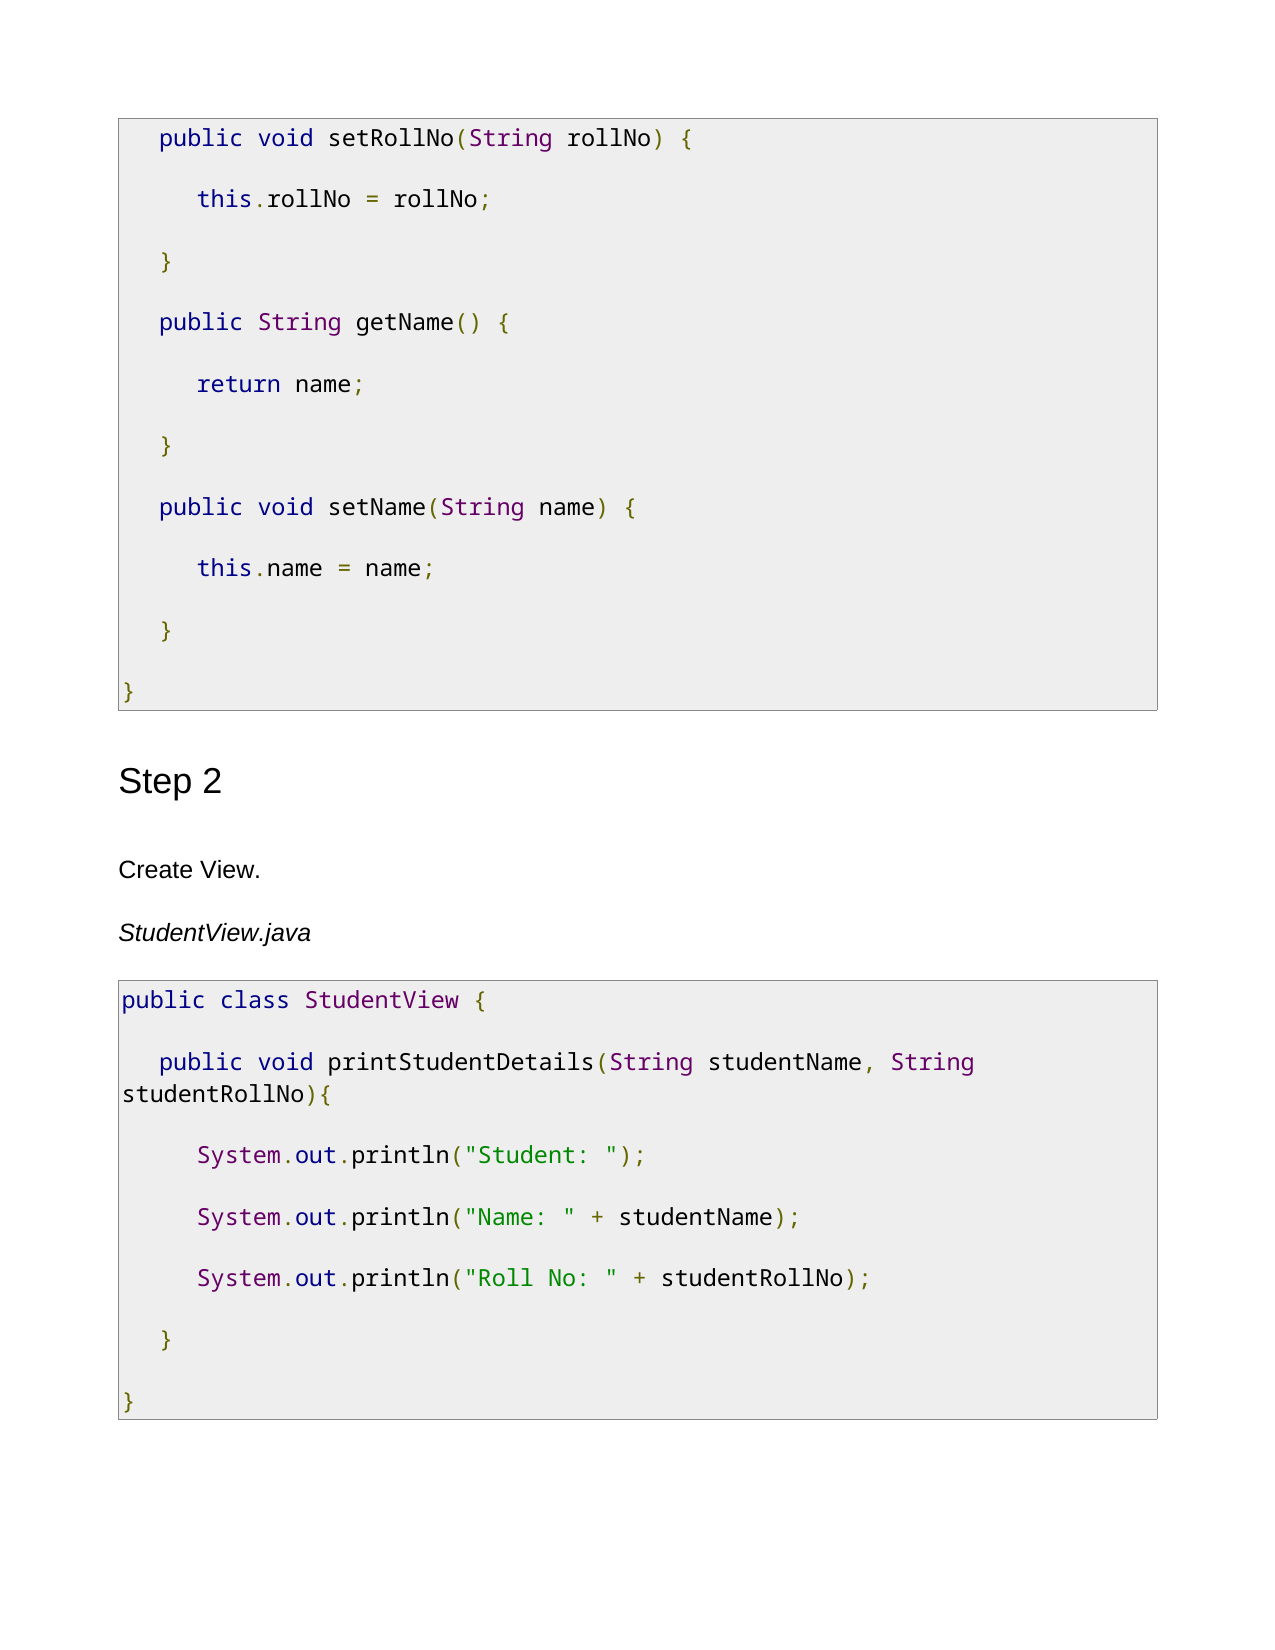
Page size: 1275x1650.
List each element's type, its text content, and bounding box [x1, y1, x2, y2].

text } [119, 1319, 1157, 1355]
text this.rollNo = rollNo; [119, 179, 1157, 215]
text return name; [119, 364, 1157, 399]
text public void setRollNo(String rollNo) { [119, 119, 1157, 153]
text public void printStudentDetails(String studentName, String studentRollNo){ [119, 1042, 1157, 1109]
text System.out.println("Roll No: " + studentRollNo); [119, 1258, 1157, 1293]
text this.name = name; [119, 548, 1157, 583]
text System.out.println("Student: "); [119, 1135, 1157, 1170]
text public void setName(String name) { [119, 487, 1157, 522]
text } [119, 241, 1157, 276]
text System.out.println("Name: " + studentName); [119, 1197, 1157, 1232]
subtitle Step 2 [118, 760, 1157, 801]
text Create View. [118, 855, 1157, 884]
text } [119, 671, 1157, 710]
text } [119, 425, 1157, 461]
text } [119, 610, 1157, 645]
text StudentView.java [118, 918, 1157, 946]
text public String getName() { [119, 302, 1157, 338]
text public class StudentView { [119, 981, 1157, 1015]
text } [119, 1381, 1157, 1419]
